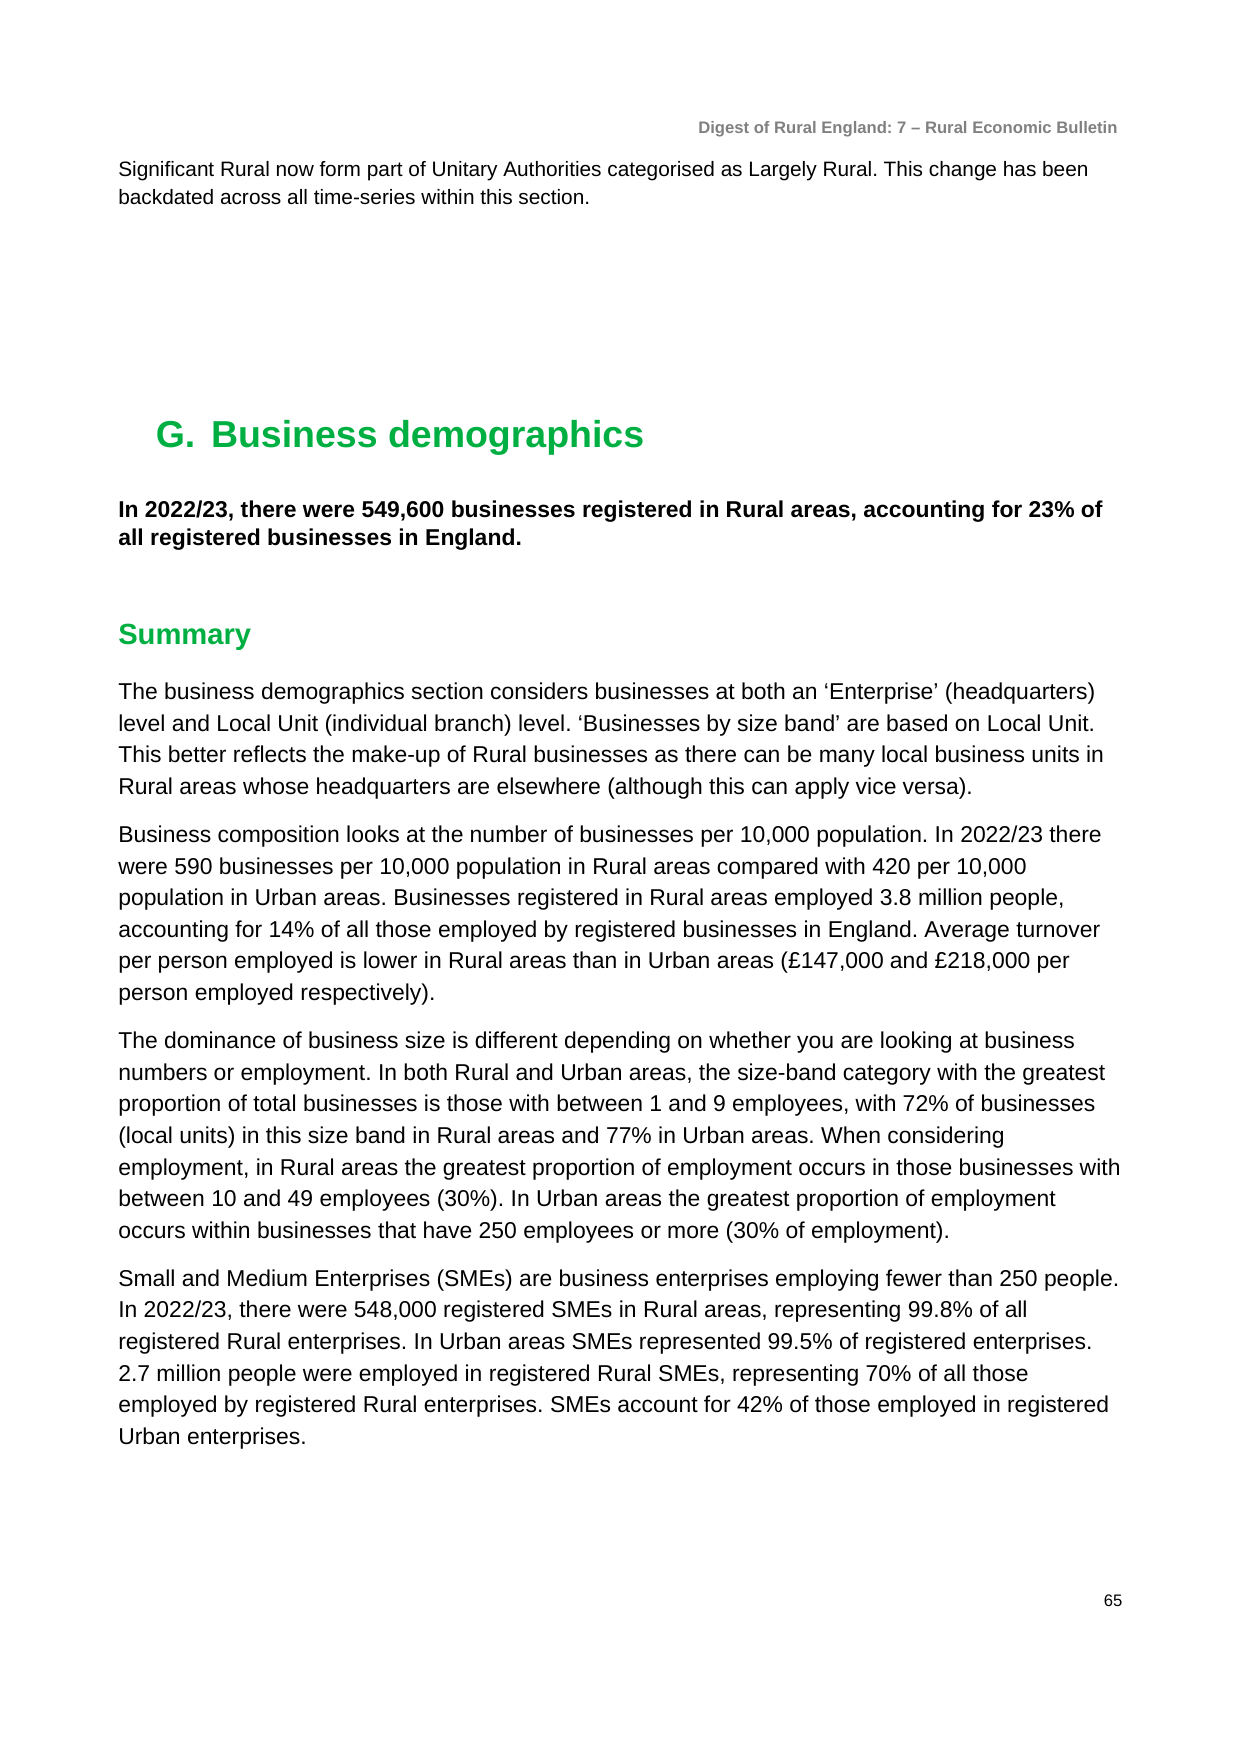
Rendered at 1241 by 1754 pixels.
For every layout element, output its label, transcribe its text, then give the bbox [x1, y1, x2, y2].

text Small and Medium Enterprises (SMEs) are business enterprises employing fewer than 250 people. In 2022/23, there were 548,000 registered SMEs in Rural areas, representing 99.8% of all registered Rural enterprises. In Urban areas SMEs represented 99.5% of registered enterprises. 2.7 million people were employed in registered Rural SMEs, representing 70% of all those employed by registered Rural enterprises. SMEs account for 42% of those employed in registered Urban enterprises. [118, 1265, 1122, 1449]
subtitle Business demographics [156, 413, 1122, 456]
text Business composition looks at the number of businesses per 10,000 population. In 2022/23 there were 590 businesses per 10,000 population in Rural areas compared with 420 per 10,000 population in Urban areas. Businesses registered in Rural areas employed 3.8 million people, accounting for 14% of all those employed by registered businesses in England. Average turnover per person employed is lower in Rural areas than in Urban areas (£147,000 and £218,000 per person employed respectively). [118, 821, 1122, 1005]
text In 2022/23, there were 549,600 businesses registered in Rural areas, accounting for 23% of all registered businesses in England. [118, 496, 1122, 551]
text Significant Rural now form part of Unitary Authorities categorised as Largely Rural. This change has been backdated across all time-series within this section. [118, 156, 1122, 209]
text The dominance of business size is different depending on whether you are looking at business numbers or employment. In both Rural and Urban areas, the size-band category with the greatest proportion of total businesses is those with between 1 and 9 employees, with 72% of businesses (local units) in this size band in Rural areas and 77% in Urban areas. When considering employment, in Rural areas the greatest proportion of employment occurs in those businesses with between 10 and 49 employees (30%). In Urban areas the greatest proportion of employment occurs within businesses that have 250 employees or more (30% of employment). [118, 1027, 1122, 1243]
subtitle Summary [118, 617, 1122, 651]
text The business demographics section considers businesses at both an ‘Enterprise’ (headquarters) level and Local Unit (individual branch) level. ‘Businesses by size band’ are based on Local Unit. This better reflects the make-up of Rural businesses as there can be many local business units in Rural areas whose headquarters are elsewhere (although this can apply vice versa). [118, 678, 1122, 799]
